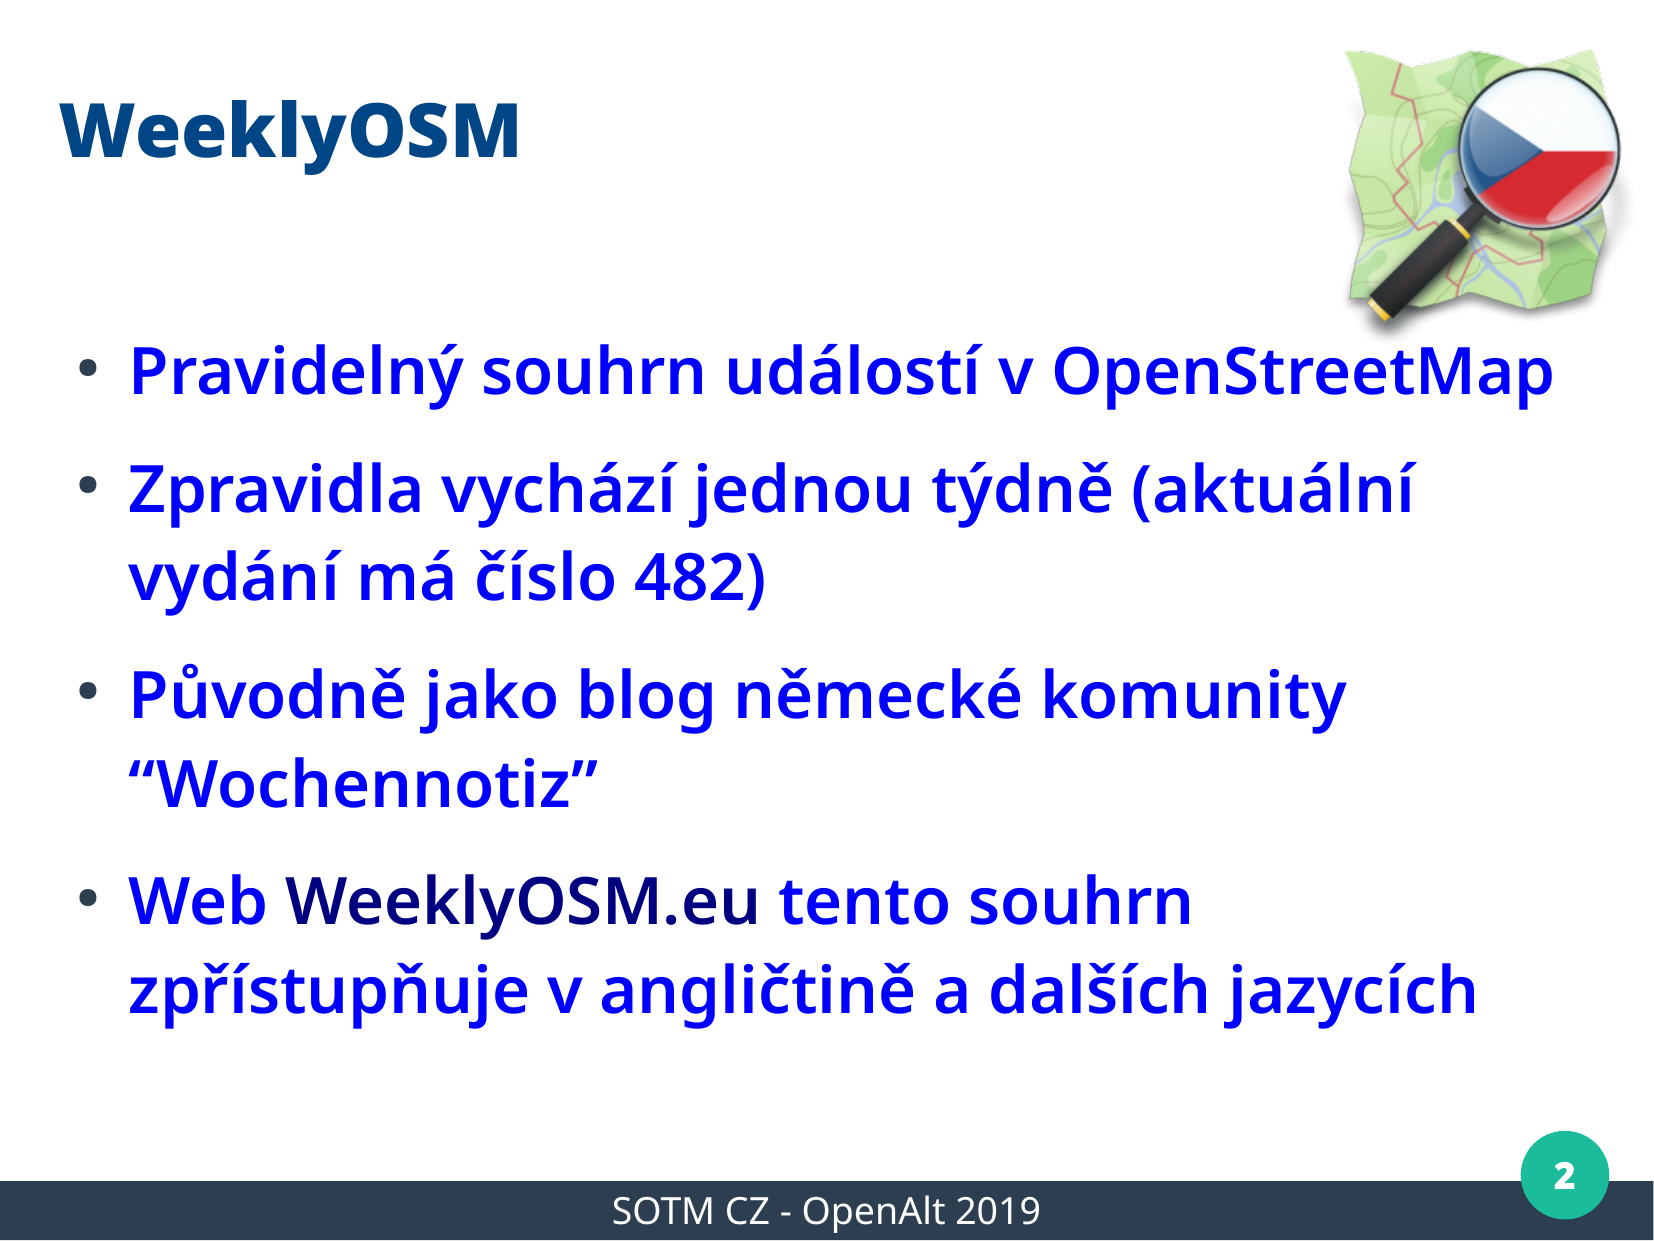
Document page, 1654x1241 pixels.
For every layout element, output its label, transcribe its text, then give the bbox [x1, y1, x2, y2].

list Pravidelný souhrn událostí v OpenStreetMap Zpravidla vychází jednou týdně (aktuální vydání má číslo 482) Původně jako blog německé komunity “Wochennotiz” Web WeeklyOSM.eu tento souhrn zpřístupňuje v angličtině a dalších jazycích [59, 324, 1595, 1152]
title WeeklyOSM [59, 49, 1347, 207]
picture [1334, 49, 1635, 350]
